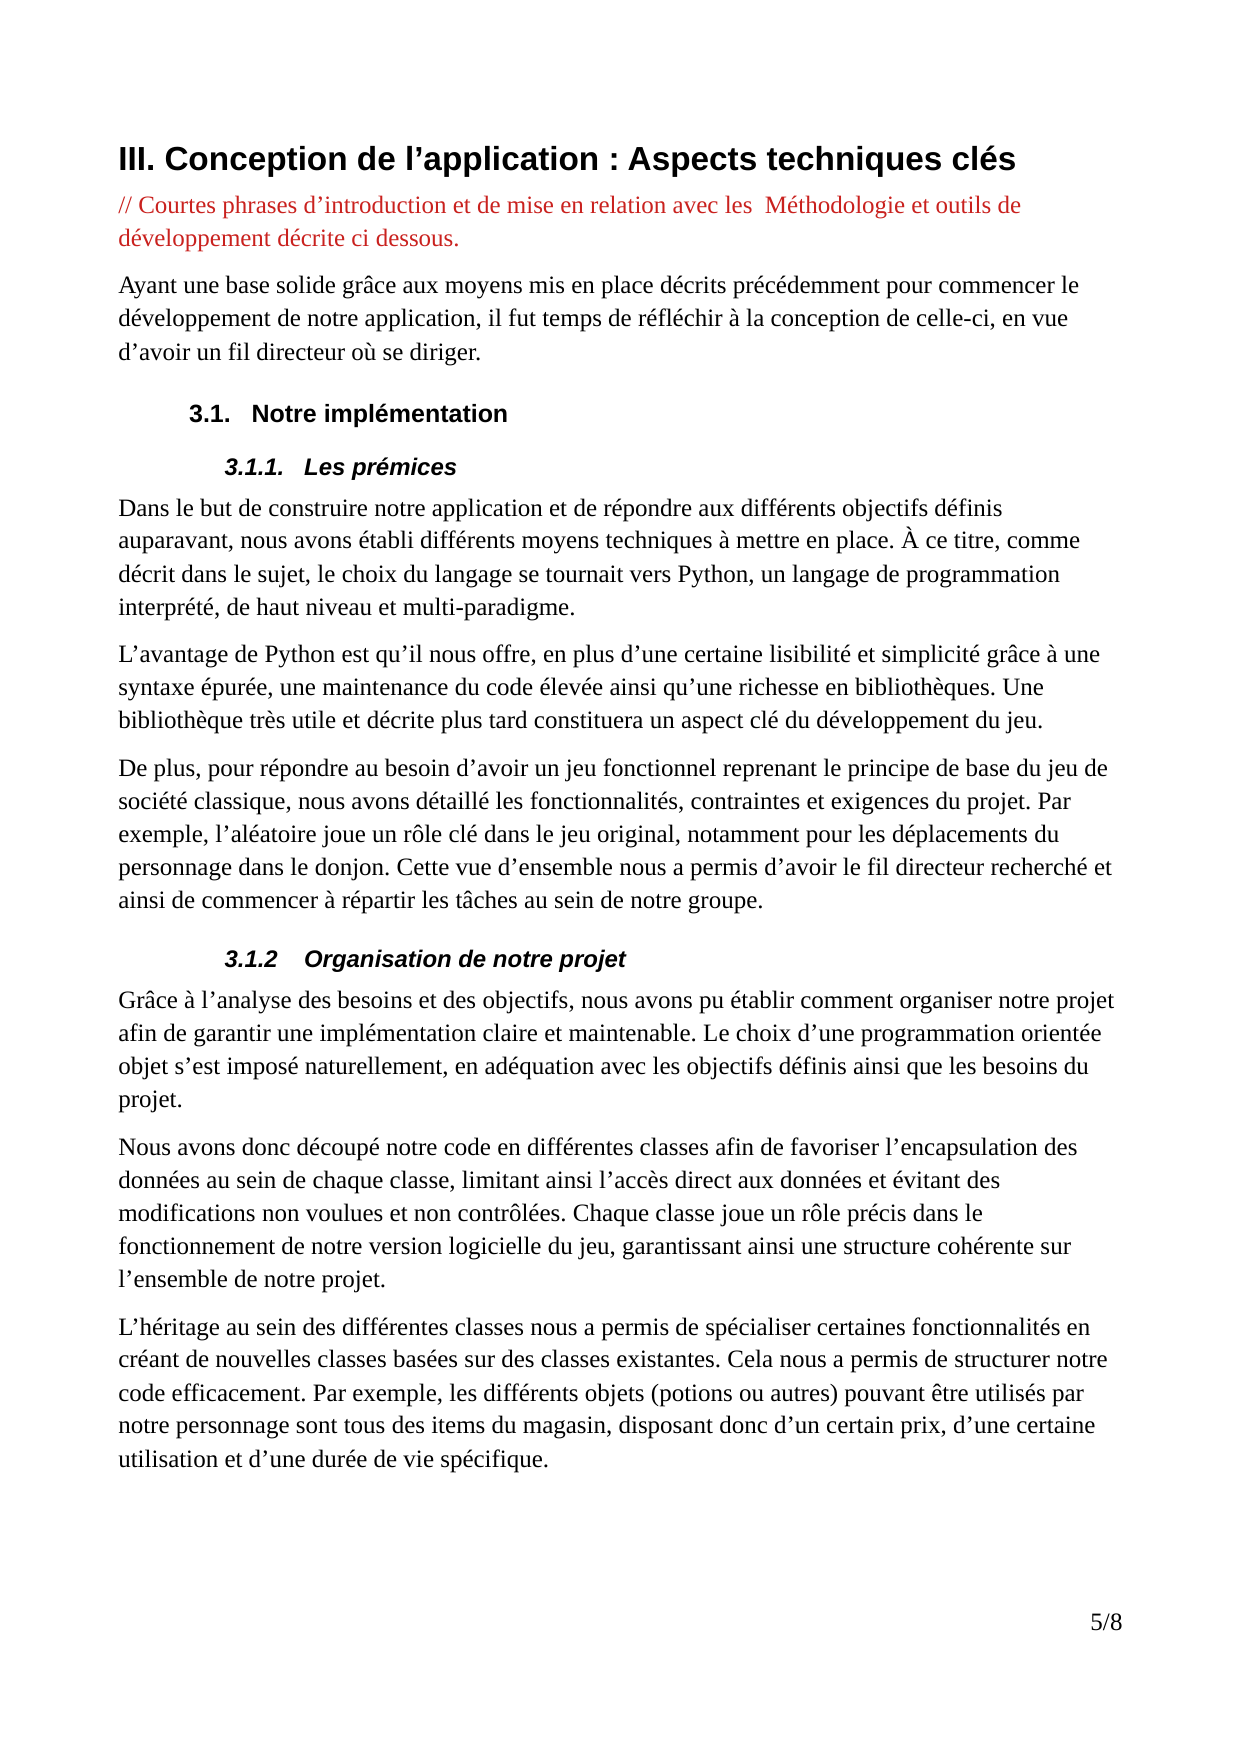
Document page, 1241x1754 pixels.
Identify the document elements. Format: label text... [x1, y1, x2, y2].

subtitle III. Conception de l’application : Aspects techniques clés [118, 139, 1122, 177]
subtitle 3.1. Notre implémentation [189, 399, 1122, 427]
subtitle 3.1.1. Les prémices [224, 452, 1122, 480]
text De plus, pour répondre au besoin d’avoir un jeu fonctionnel reprenant le principe de base du jeu de société classique, nous avons détaillé les fonctionnalités, contraintes et exigences du projet. Par exemple, l’aléatoire joue un rôle clé dans le jeu original, notamment pour les déplacements du personnage dans le donjon. Cette vue d’ensemble nous a permis d’avoir le fil directeur recherché et ainsi de commencer à répartir les tâches au sein de notre groupe. [118, 753, 1122, 914]
text Dans le but de construire notre application et de répondre aux différents objectifs définis auparavant, nous avons établi différents moyens techniques à mettre en place. À ce titre, comme décrit dans le sujet, le choix du langage se tournait vers Python, un langage de programmation interprété, de haut niveau et multi-paradigme. [118, 493, 1122, 620]
text L’avantage de Python est qu’il nous offre, en plus d’une certaine lisibilité et simplicité grâce à une syntaxe épurée, une maintenance du code élevée ainsi qu’une richesse en bibliothèques. Une bibliothèque très utile et décrite plus tard constituera un aspect clé du développement du jeu. [118, 639, 1122, 734]
text Nous avons donc découpé notre code en différentes classes afin de favoriser l’encapsulation des données au sein de chaque classe, limitant ainsi l’accès direct aux données et évitant des modifications non voulues et non contrôlées. Chaque classe joue un rôle précis dans le fonctionnement de notre version logicielle du jeu, garantissant ainsi une structure cohérente sur l’ensemble de notre projet. [118, 1132, 1122, 1293]
text // Courtes phrases d’introduction et de mise en relation avec les Méthodologie et outils de développement décrite ci dessous. [118, 190, 1122, 252]
text L’héritage au sein des différentes classes nous a permis de spécialiser certaines fonctionnalités en créant de nouvelles classes basées sur des classes existantes. Cela nous a permis de structurer notre code efficacement. Par exemple, les différents objets (potions ou autres) pouvant être utilisés par notre personnage sont tous des items du magasin, disposant donc d’un certain prix, d’une certaine utilisation et d’une durée de vie spécifique. [118, 1312, 1122, 1472]
text Grâce à l’analyse des besoins et des objectifs, nous avons pu établir comment organiser notre projet afin de garantir une implémentation claire et maintenable. Le choix d’une programmation orientée objet s’est imposé naturellement, en adéquation avec les objectifs définis ainsi que les besoins du projet. [118, 985, 1122, 1113]
text Ayant une base solide grâce aux moyens mis en place décrits précédemment pour commencer le développement de notre application, il fut temps de réfléchir à la conception de celle-ci, en vue d’avoir un fil directeur où se diriger. [118, 271, 1122, 365]
subtitle 3.1.2 Organisation de notre projet [224, 945, 1122, 973]
